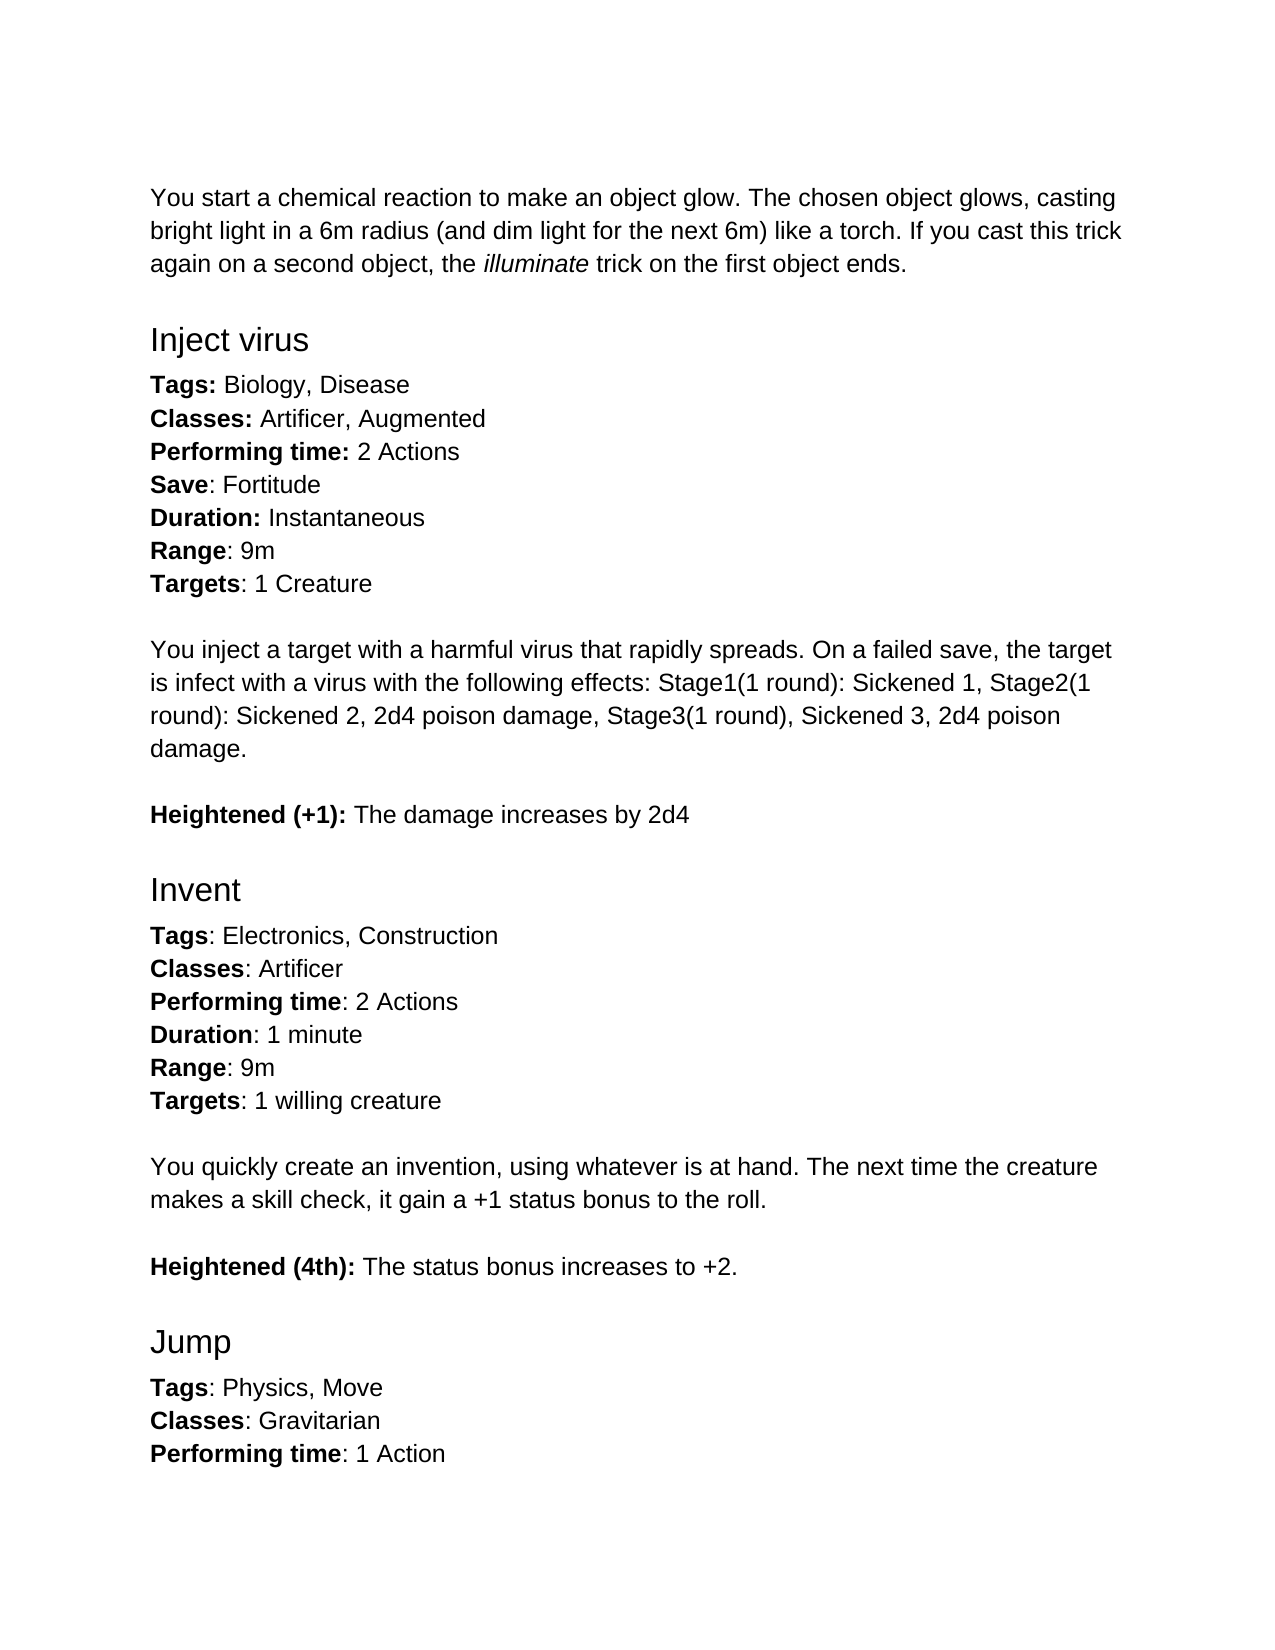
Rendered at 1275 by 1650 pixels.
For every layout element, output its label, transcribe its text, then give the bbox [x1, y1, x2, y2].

text Range: 9m [150, 1053, 1125, 1082]
text You inject a target with a harmful virus that rapidly spreads. On a failed save, the target is infect with a virus with the following effects: Stage1(1 round): Sickened 1, Stage2(1 round): Sickened 2, 2d4 poison damage, Stage3(1 round), Sickened 3, 2d4 poison damage. [150, 635, 1125, 762]
subtitle Invent [150, 870, 1125, 909]
text Save: Fortitude [150, 469, 1125, 498]
text Tags: Physics, Move [150, 1373, 1125, 1402]
text Duration: 1 minute [150, 1020, 1125, 1049]
subtitle Inject virus [150, 319, 1125, 358]
text Performing time: 2 Actions [150, 987, 1125, 1016]
text Targets: 1 Creature [150, 569, 1125, 597]
text Range: 9m [150, 536, 1125, 564]
text Heightened (4th): The status bonus increases to +2. [150, 1251, 1125, 1280]
text Performing time: 2 Actions [150, 437, 1125, 465]
text Classes: Artificer, Augmented [150, 403, 1125, 432]
subtitle Jump [150, 1322, 1125, 1360]
text Tags: Electronics, Construction [150, 921, 1125, 950]
text You quickly create an invention, using whatever is at hand. The next time the creature makes a skill check, it gain a +1 status bonus to the roll. [150, 1152, 1125, 1214]
text Duration: Instantaneous [150, 503, 1125, 531]
text You start a chemical reaction to make an object glow. The chosen object glows, casting bright light in a 6m radius (and dim light for the next 6m) like a torch. If you cast this trick again on a second object, the illuminate trick on the first object ends. [150, 183, 1125, 278]
text Tags: Biology, Disease [150, 371, 1125, 399]
text Performing time: 1 Action [150, 1439, 1125, 1468]
text Classes: Gravitarian [150, 1406, 1125, 1435]
text Classes: Artificer [150, 954, 1125, 983]
text Targets: 1 willing creature [150, 1086, 1125, 1115]
text Heightened (+1): The damage increases by 2d4 [150, 800, 1125, 828]
